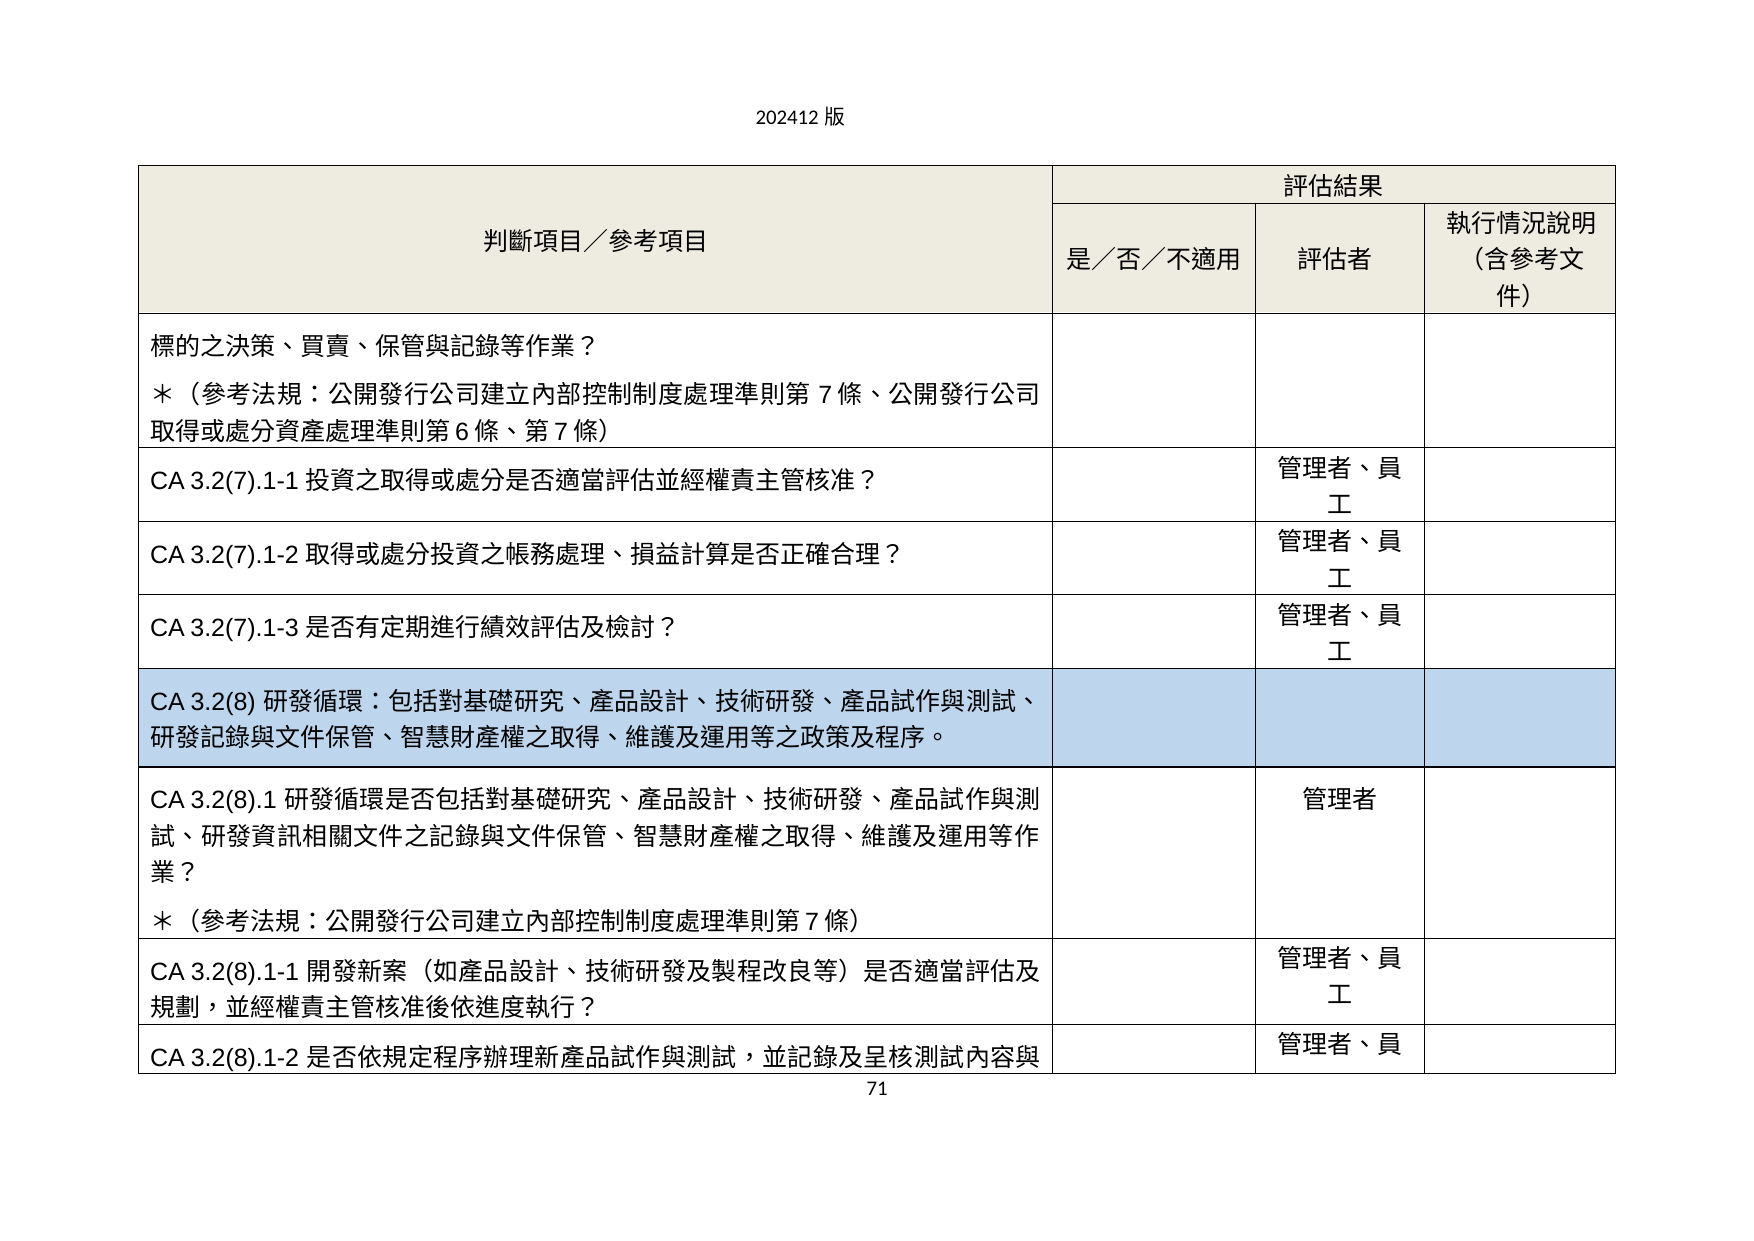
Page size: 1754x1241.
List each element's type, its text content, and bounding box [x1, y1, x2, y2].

table_cell [1425, 939, 1615, 1023]
table_cell CA 3.2(8).1-2 是否依規定程序辦理新產品試作與測試，並記錄及呈核測試內容與 [139, 1025, 1052, 1073]
table_cell 管理者、員工 [1256, 522, 1424, 594]
table_cell [1053, 939, 1255, 1023]
table_cell 管理者 [1256, 768, 1424, 937]
table_header 評估結果 [1053, 166, 1615, 203]
table_cell 管理者、員工 [1256, 448, 1424, 521]
table_cell [1053, 522, 1255, 594]
table_cell 是／否／不適用 [1053, 204, 1255, 312]
table_cell [1053, 448, 1255, 521]
table_cell 管理者、員 [1256, 1025, 1424, 1073]
table_cell CA 3.2(7).1-3 是否有定期進行績效評估及檢討？ [139, 595, 1052, 668]
table_header 判斷項目／參考項目 [139, 166, 1052, 312]
table_cell [1053, 768, 1255, 937]
table_cell [1053, 595, 1255, 668]
table_cell [1053, 1025, 1255, 1073]
table_cell 管理者、員工 [1256, 939, 1424, 1023]
table_cell CA 3.2(8) 研發循環：包括對基礎研究、產品設計、技術研發、產品試作與測試、研發記錄與文件保管、智慧財產權之取得、維護及運用等之政策及程序。 [139, 669, 1052, 766]
table_cell CA 3.2(8).1-1 開發新案（如產品設計、技術研發及製程改良等）是否適當評估及規劃，並經權責主管核准後依進度執行？ [139, 939, 1052, 1023]
table_cell [1425, 768, 1615, 937]
table_cell [1425, 314, 1615, 447]
table_cell [1053, 314, 1255, 447]
table_cell CA 3.2(7).1-2 取得或處分投資之帳務處理、損益計算是否正確合理？ [139, 522, 1052, 594]
table_cell [1256, 669, 1424, 766]
table_cell [1053, 669, 1255, 766]
table_cell CA 3.2(8).1 研發循環是否包括對基礎研究、產品設計、技術研發、產品試作與測試、研發資訊相關文件之記錄與文件保管、智慧財產權之取得、維護及運用等作業？ ＊（參考法規：公開發行公司建立內部控制制度處理準則第7條） [139, 768, 1052, 937]
table_cell [1256, 314, 1424, 447]
table_cell 管理者、員工 [1256, 595, 1424, 668]
table_cell 評估者 [1256, 204, 1424, 312]
table_cell [1425, 595, 1615, 668]
table_cell [1425, 448, 1615, 521]
table_cell [1425, 669, 1615, 766]
table_cell 標的之決策、買賣、保管與記錄等作業？ ＊（參考法規：公開發行公司建立內部控制制度處理準則第7條、公開發行公司取得或處分資產處理準則第6條、第7條） [139, 314, 1052, 447]
table_cell CA 3.2(7).1-1 投資之取得或處分是否適當評估並經權責主管核准？ [139, 448, 1052, 521]
table_cell [1425, 1025, 1615, 1073]
table_cell 執行情況說明 （含參考文件） [1425, 204, 1615, 312]
table_cell [1425, 522, 1615, 594]
